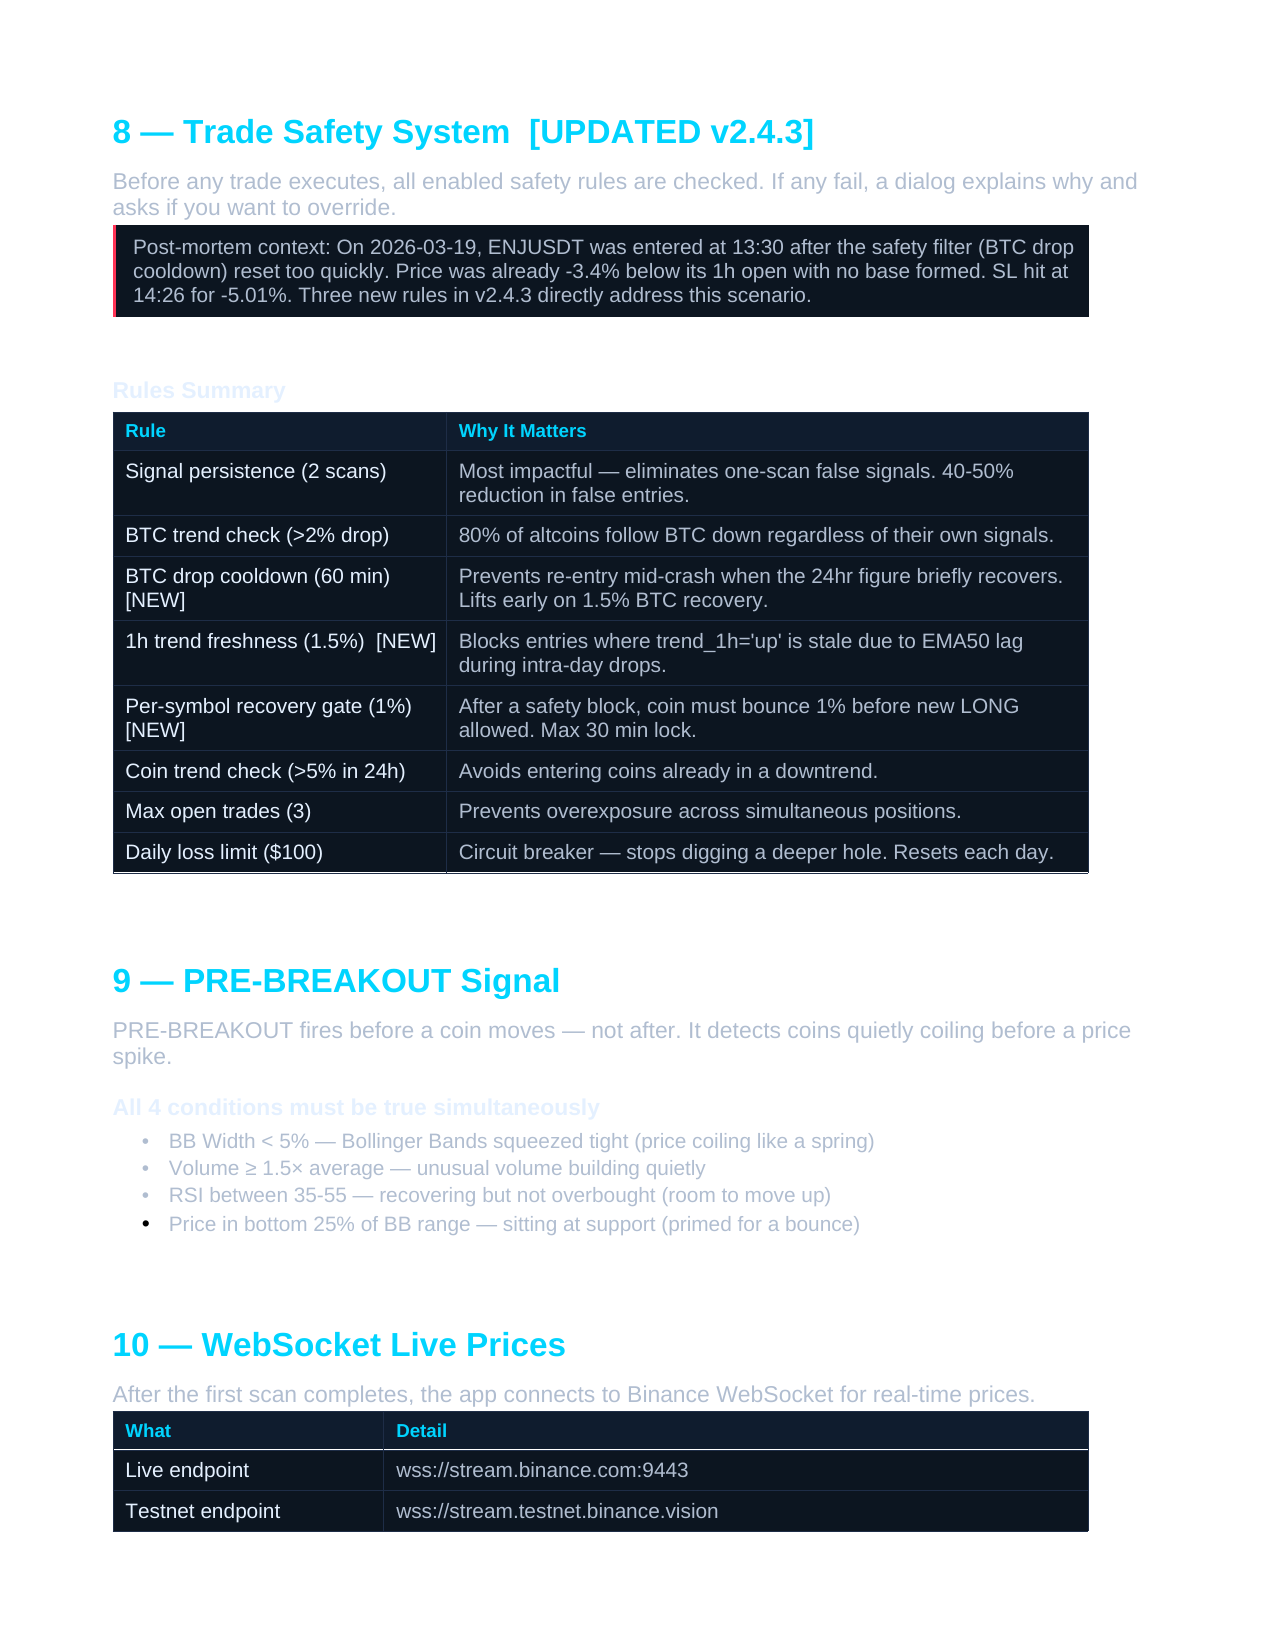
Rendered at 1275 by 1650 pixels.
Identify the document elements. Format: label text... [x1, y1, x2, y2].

list Volume ≥ 1.5× average — unusual volume building quietly [142, 1156, 1162, 1180]
table_cell 80% of altcoins follow BTC down regardless of their own signals. [447, 516, 1088, 556]
table_cell Prevents re-entry mid-crash when the 24hr figure briefly recovers. Lifts early on 1.5% BTC recovery. [447, 557, 1088, 620]
table_cell Coin trend check (>5% in 24h) [114, 751, 446, 791]
text Before any trade executes, all enabled safety rules are checked. If any fail, a dialog explains why and asks if you want to override. [112, 168, 1162, 220]
table_header Post-mortem context: On 2026-03-19, ENJUSDT was entered at 13:30 after the safety filter (BTC drop cooldown) reset too quickly. Price was already -3.4% below its 1h open with no base formed. SL hit at 14:26 for -5.01%. Three new rules in v2.4.3 directly address this scenario. [116, 225, 1089, 317]
table_cell Signal persistence (2 scans) [114, 451, 446, 515]
text All 4 conditions must be true simultaneously [112, 1094, 1162, 1121]
subtitle 9 — PRE-BREAKOUT Signal [112, 962, 1162, 1000]
table_cell wss://stream.testnet.binance.vision [384, 1491, 1088, 1531]
table_cell Testnet endpoint [114, 1491, 383, 1531]
subtitle 8 — Trade Safety System [UPDATED v2.4.3] [112, 112, 1162, 151]
subtitle 10 — WebSocket Live Prices [112, 1326, 1162, 1364]
text PRE-BREAKOUT fires before a coin moves — not after. It detects coins quietly coiling before a price spike. [112, 1017, 1162, 1069]
table_cell Avoids entering coins already in a downtrend. [447, 751, 1088, 791]
list RSI between 35-55 — recovering but not overbought (room to move up) [142, 1183, 1162, 1207]
table_cell wss://stream.binance.com:9443 [384, 1451, 1088, 1490]
table_cell Daily loss limit ($100) [114, 833, 446, 872]
table_cell Blocks entries where trend_1h='up' is stale due to EMA50 lag during intra-day drops. [447, 621, 1088, 685]
table_header Why It Matters [447, 413, 1088, 450]
text After the first scan completes, the app connects to Binance WebSocket for real-time prices. [112, 1381, 1162, 1407]
table_cell Prevents overexposure across simultaneous positions. [447, 792, 1088, 832]
table_cell Circuit breaker — stops digging a deeper hole. Resets each day. [447, 833, 1088, 872]
table_cell BTC trend check (>2% drop) [114, 516, 446, 556]
table_cell BTC drop cooldown (60 min) [NEW] [114, 557, 446, 620]
table_cell After a safety block, coin must bounce 1% before new LONG allowed. Max 30 min lock. [447, 686, 1088, 750]
table_header What [114, 1412, 383, 1449]
table_cell Most impactful — eliminates one-scan false signals. 40-50% reduction in false entries. [447, 451, 1088, 515]
list Price in bottom 25% of BB range — sitting at support (primed for a bounce) [142, 1210, 1162, 1237]
list BB Width < 5% — Bollinger Bands squeezed tight (price coiling like a spring) [142, 1129, 1162, 1153]
table_cell Max open trades (3) [114, 792, 446, 832]
table_cell Per-symbol recovery gate (1%) [NEW] [114, 686, 446, 750]
table_header Detail [384, 1412, 1088, 1449]
table_header Rule [114, 413, 446, 450]
table_cell Live endpoint [114, 1451, 383, 1490]
table_cell 1h trend freshness (1.5%) [NEW] [114, 621, 446, 685]
text Rules Summary [112, 377, 1162, 403]
